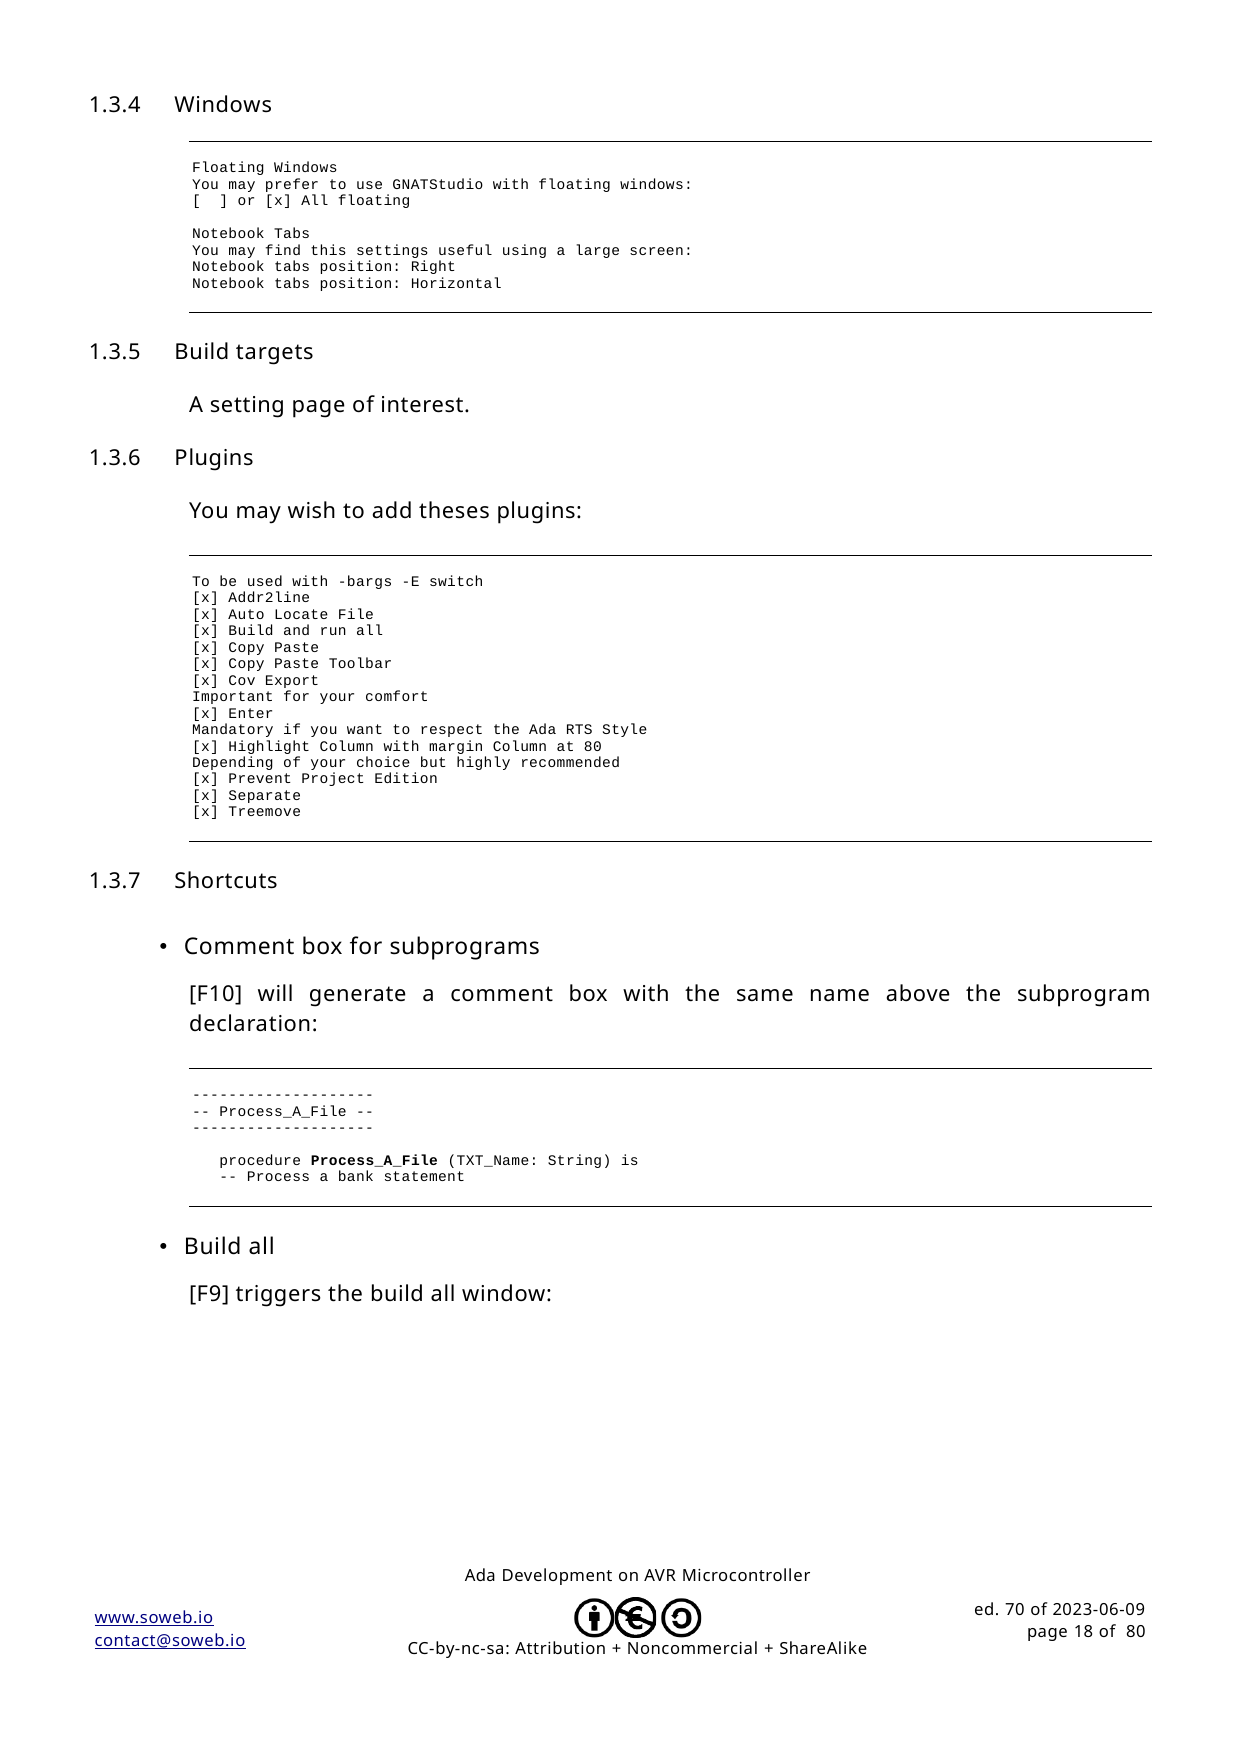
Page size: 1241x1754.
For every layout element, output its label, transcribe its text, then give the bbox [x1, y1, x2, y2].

text [F10] will generate a comment box with the same name above the subprogram declaration: [189, 978, 1152, 1038]
list -- Process a bank statement [189, 1167, 1152, 1206]
subtitle Build all [159, 1229, 1152, 1261]
list [x] Enter [189, 703, 1152, 719]
list Important for your comfort [189, 687, 1152, 703]
list You may prefer to use GNATStudio with floating windows: [189, 174, 1152, 191]
picture [660, 1597, 702, 1638]
list Floating Windows [189, 142, 1152, 174]
list You may find this settings useful using a large screen: [189, 240, 1152, 257]
list [x] Addr2line [189, 588, 1152, 604]
picture [573, 1597, 657, 1638]
subtitle Windows [88, 88, 1152, 129]
list [x] Prevent Project Edition [189, 769, 1152, 785]
list [x] Cov Export [189, 670, 1152, 687]
list -------------------- [189, 1069, 1152, 1101]
list [x] Copy Paste [189, 637, 1152, 654]
subtitle Comment box for subprograms [159, 929, 1152, 960]
list Notebook tabs position: Right [189, 257, 1152, 273]
list [x] Highlight Column with margin Column at 80 [189, 736, 1152, 752]
list [x] Treemove [189, 802, 1152, 841]
subtitle Build targets [88, 336, 1152, 377]
list [x] Copy Paste Toolbar [189, 654, 1152, 670]
list Depending of your choice but highly recommended [189, 752, 1152, 769]
list Notebook tabs position: Horizontal [189, 273, 1152, 312]
list Mandatory if you want to respect the Ada RTS Style [189, 719, 1152, 736]
text A setting page of interest. [189, 388, 1152, 418]
list -- Process_A_File -- [189, 1101, 1152, 1117]
list [x] Separate [189, 785, 1152, 802]
subtitle Plugins [88, 442, 1152, 483]
list [x] Build and run all [189, 621, 1152, 637]
list [ ] or [x] All floating [189, 191, 1152, 210]
list To be used with -bargs -E switch [189, 556, 1152, 588]
list [x] Auto Locate File [189, 604, 1152, 621]
list -------------------- procedure Process_A_File (TXT_Name: String) is [189, 1117, 1152, 1167]
text You may wish to add theses plugins: [189, 495, 1152, 525]
text [F9] triggers the build all window: [189, 1278, 1152, 1308]
subtitle Shortcuts [88, 864, 1152, 905]
list Notebook Tabs [189, 224, 1152, 240]
